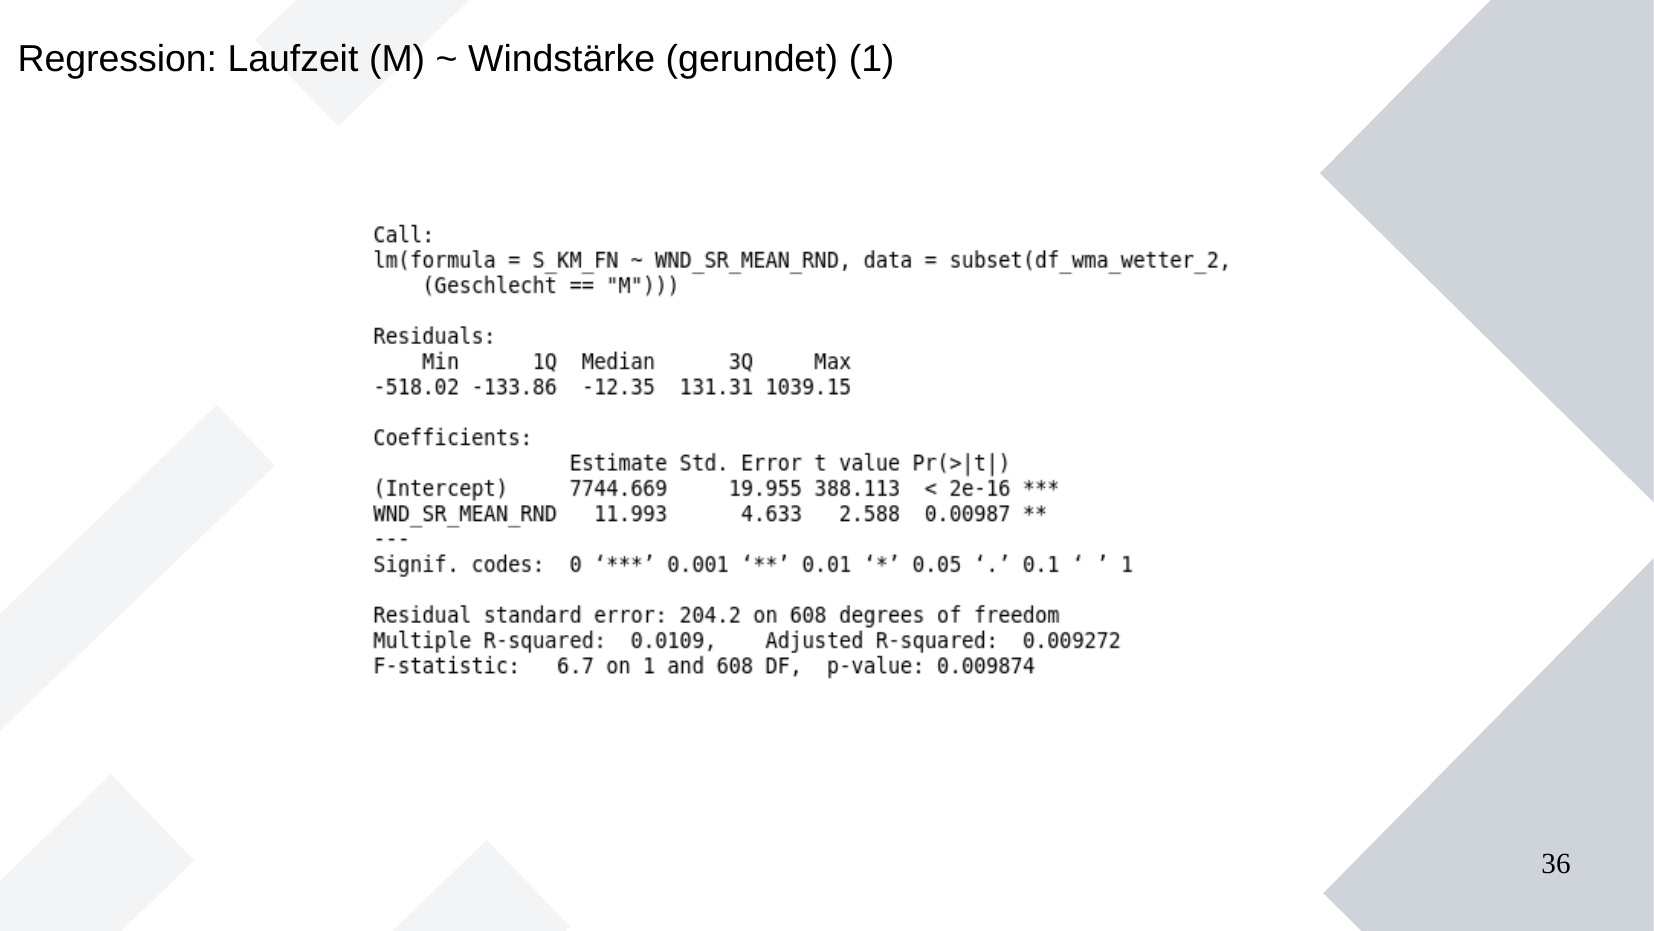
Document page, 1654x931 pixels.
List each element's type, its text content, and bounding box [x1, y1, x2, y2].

title Regression: Laufzeit (M) ~ Windstärke (gerundet) (1) [17, 27, 1506, 89]
picture [369, 222, 1241, 680]
